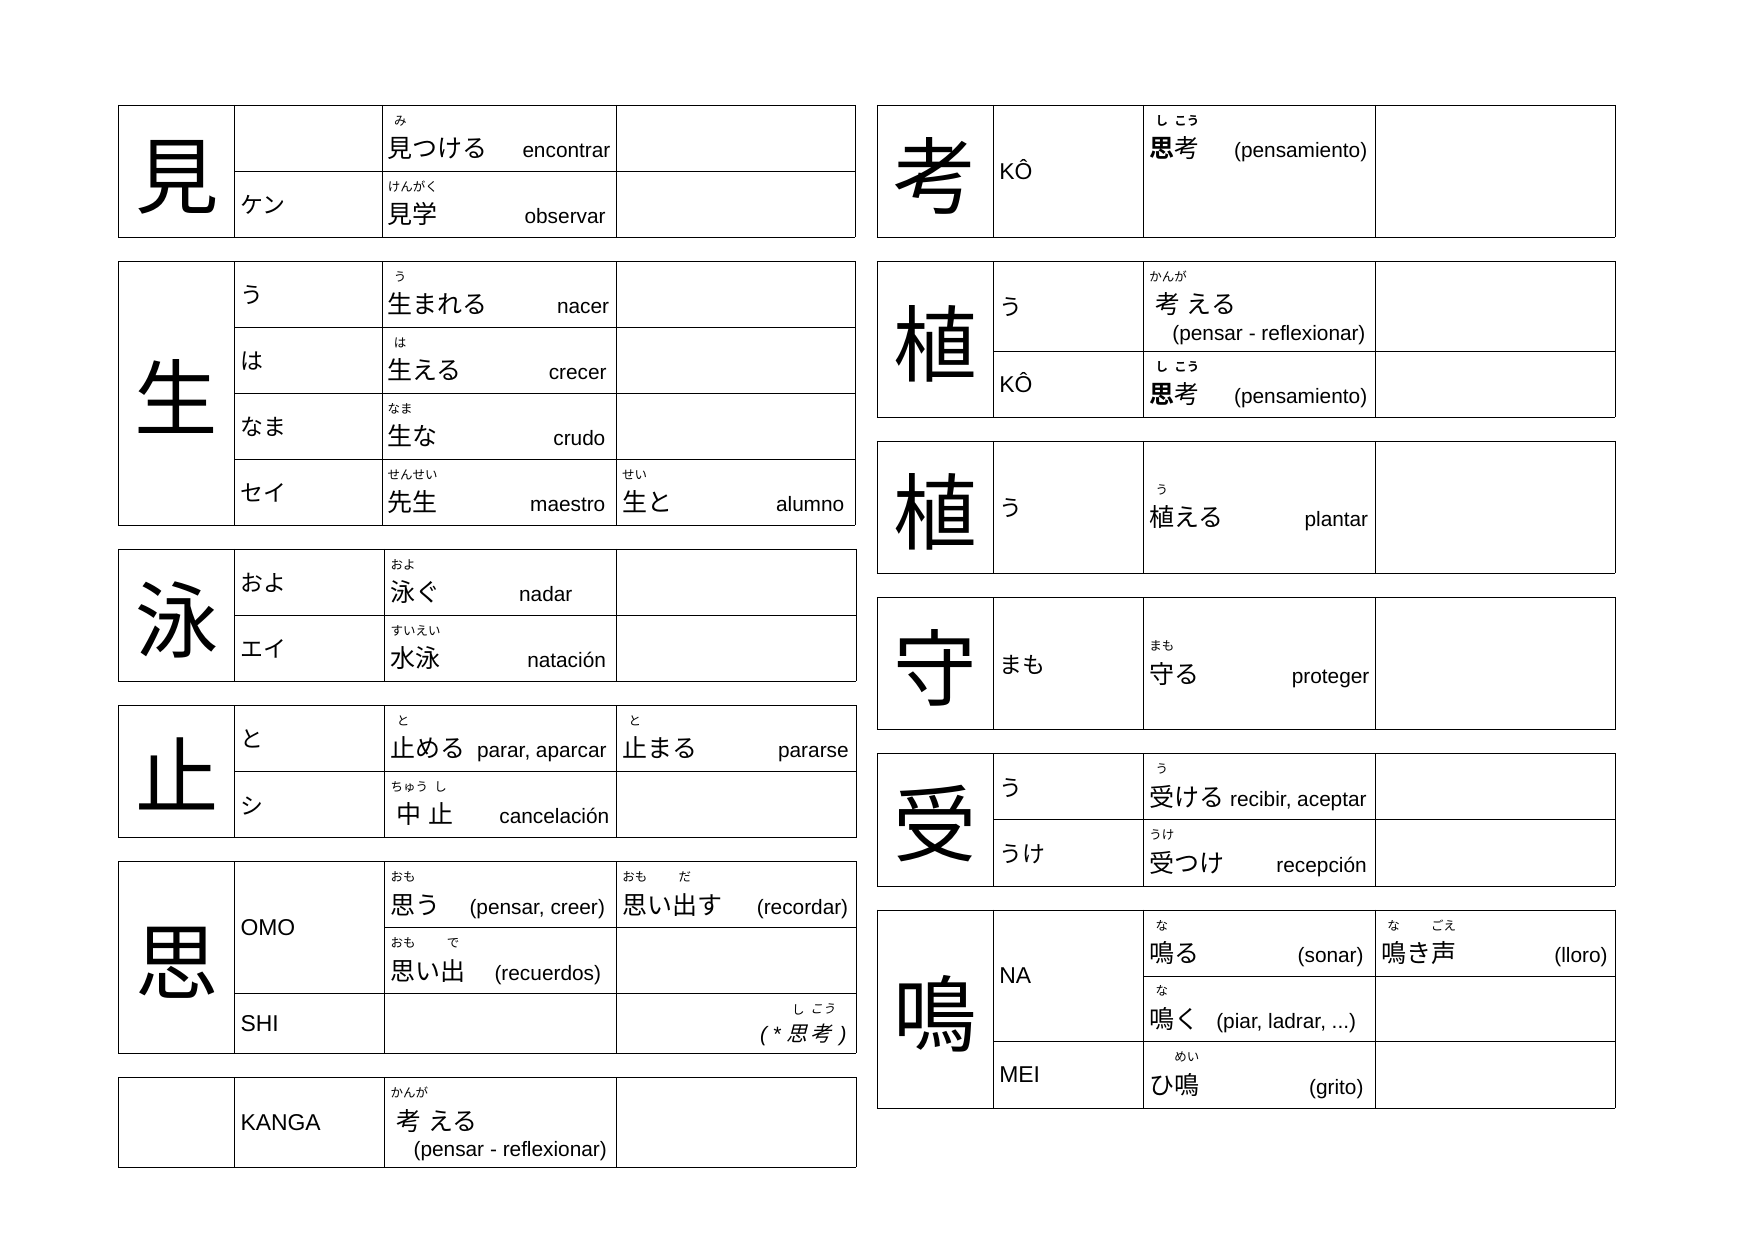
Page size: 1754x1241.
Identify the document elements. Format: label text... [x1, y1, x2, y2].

table_cell 鳴なく (piar, ladrar, ...) [1144, 977, 1375, 1041]
table_cell なま [235, 394, 382, 459]
table_cell シ [235, 772, 384, 837]
table_header [617, 1078, 856, 1167]
table_cell [617, 394, 855, 459]
table_cell KÔ [994, 106, 1143, 237]
table_header 見 [119, 106, 234, 237]
table_header 止とまる pararse [617, 706, 856, 771]
table_header [119, 1078, 234, 1167]
table_header と [235, 706, 384, 771]
table_header [617, 262, 855, 327]
table_cell [617, 328, 855, 393]
table_header [1376, 598, 1615, 729]
table_cell ひ鳴めい (grito) [1144, 1042, 1375, 1107]
table_cell [1376, 352, 1615, 417]
table_header 思おもう (pensar, creer) [385, 862, 616, 927]
table_header 守 [878, 598, 993, 729]
table_header 受うける recibir, aceptar [1144, 754, 1375, 819]
table_cell [617, 772, 856, 837]
table_cell 生はえる crecer [383, 328, 616, 393]
table_header 鳴なき声ごえ (lloro) [1376, 911, 1615, 976]
table_header 植 [878, 262, 993, 417]
table_cell [1376, 820, 1615, 886]
table_cell は [235, 328, 382, 393]
table_header う [994, 442, 1143, 573]
table_cell 受うけつけ recepción [1144, 820, 1375, 886]
table_cell KÔ [994, 352, 1143, 417]
table_header 思 [119, 862, 234, 1053]
table_cell ケン [235, 172, 382, 237]
table_cell 中ちゅう止し cancelación [385, 772, 616, 837]
table_cell [617, 928, 856, 993]
table_header [1376, 442, 1615, 573]
table_header 考 [878, 106, 993, 237]
table_header 泳 [119, 550, 234, 681]
table_cell [617, 616, 856, 681]
table_cell 見けん学がく observar [383, 172, 616, 237]
table_header 生うまれる nacer [383, 262, 616, 327]
table_cell 生せいと alumno [617, 460, 855, 525]
table_header 思おもい出だす (recordar) [617, 862, 856, 927]
table_cell 見みつける encontrar [383, 106, 616, 171]
table_header 生 [119, 262, 234, 525]
table_header 植うえる plantar [1144, 442, 1375, 573]
table_cell 思し考こう (pensamiento) [1144, 106, 1375, 237]
table_header 止 [119, 706, 234, 837]
table_cell セイ [235, 460, 382, 525]
table_header [617, 550, 856, 615]
table_header う [235, 262, 382, 327]
table_header およ [235, 550, 384, 615]
table_cell 思おもい出で (recuerdos) [385, 928, 616, 993]
table_cell 思し考こう (pensamiento) [1144, 352, 1375, 417]
table_header 考かんがえる (pensar - reflexionar) [1144, 262, 1375, 351]
table_cell [1376, 977, 1615, 1041]
table_header 止とめる parar, aparcar [385, 706, 616, 771]
table_header 泳およぐ nadar [385, 550, 616, 615]
table_header まも [994, 598, 1143, 729]
table_cell [617, 172, 855, 237]
table_cell [1376, 1042, 1615, 1107]
table_cell MEI [994, 1042, 1143, 1107]
table_header [235, 106, 382, 171]
table_cell [385, 994, 616, 1053]
table_cell ( * 思し考こう ) [617, 994, 856, 1053]
table_header KANGA [235, 1078, 384, 1167]
table_header 受 [878, 754, 993, 886]
table_header 守まもる proteger [1144, 598, 1375, 729]
table_cell 先せん生せい maestro [383, 460, 616, 525]
table_cell [1376, 106, 1615, 237]
table_cell 生なまな crudo [383, 394, 616, 459]
table_header う [994, 262, 1143, 351]
table_header 考かんがえる (pensar - reflexionar) [385, 1078, 616, 1167]
table_cell エイ [235, 616, 384, 681]
table_cell うけ [994, 820, 1143, 886]
table_cell SHI [235, 994, 384, 1053]
table_cell 水すい泳えい natación [385, 616, 616, 681]
table_header 鳴なる (sonar) [1144, 911, 1375, 976]
table_header OMO [235, 862, 384, 993]
table_header 鳴 [878, 911, 993, 1107]
table_header [1376, 262, 1615, 351]
table_header [1376, 754, 1615, 819]
table_header 植 [878, 442, 993, 573]
table_cell [617, 106, 855, 171]
table_header う [994, 754, 1143, 819]
table_header NA [994, 911, 1143, 1041]
